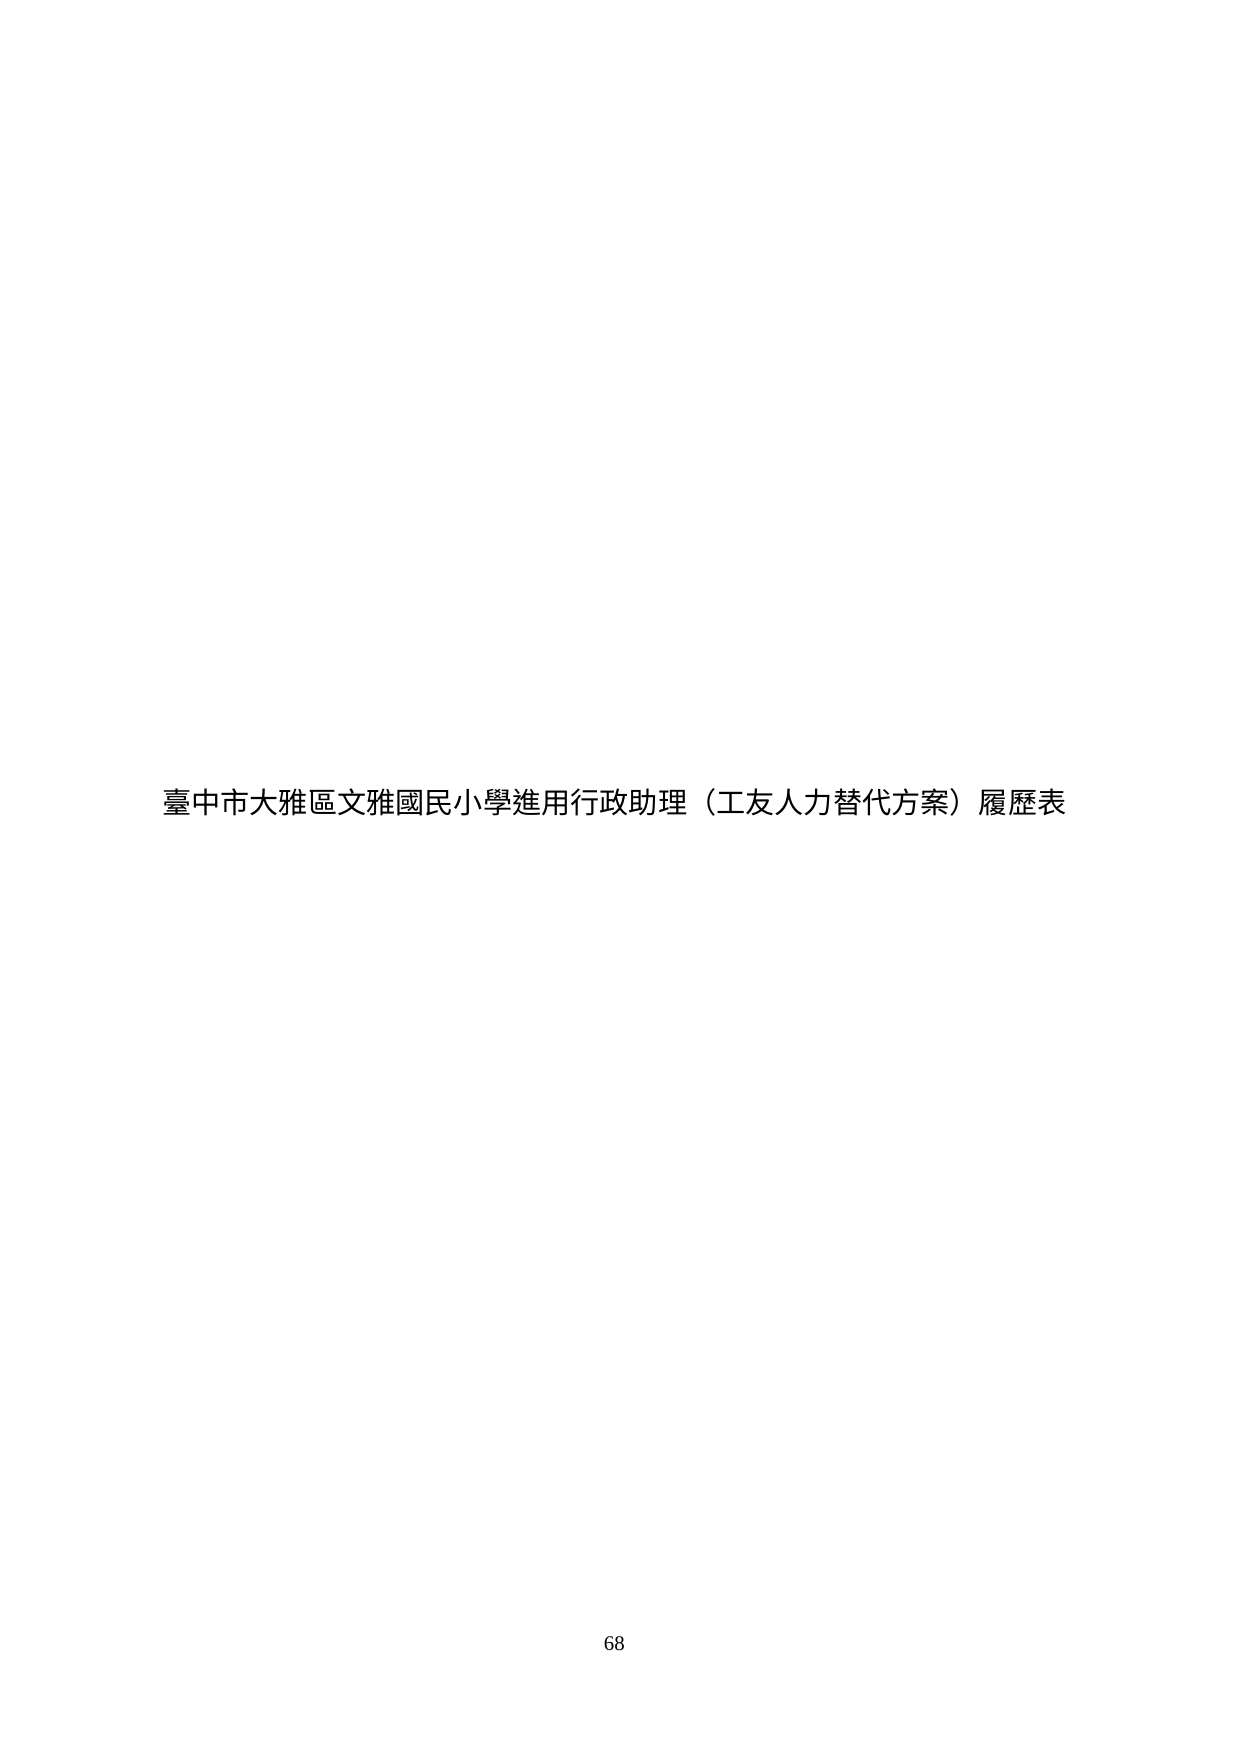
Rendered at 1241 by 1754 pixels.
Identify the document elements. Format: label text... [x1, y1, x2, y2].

text 臺中市大雅區文雅國民小學進用行政助理（工友人力替代方案）履歷表 [94, 759, 1134, 822]
